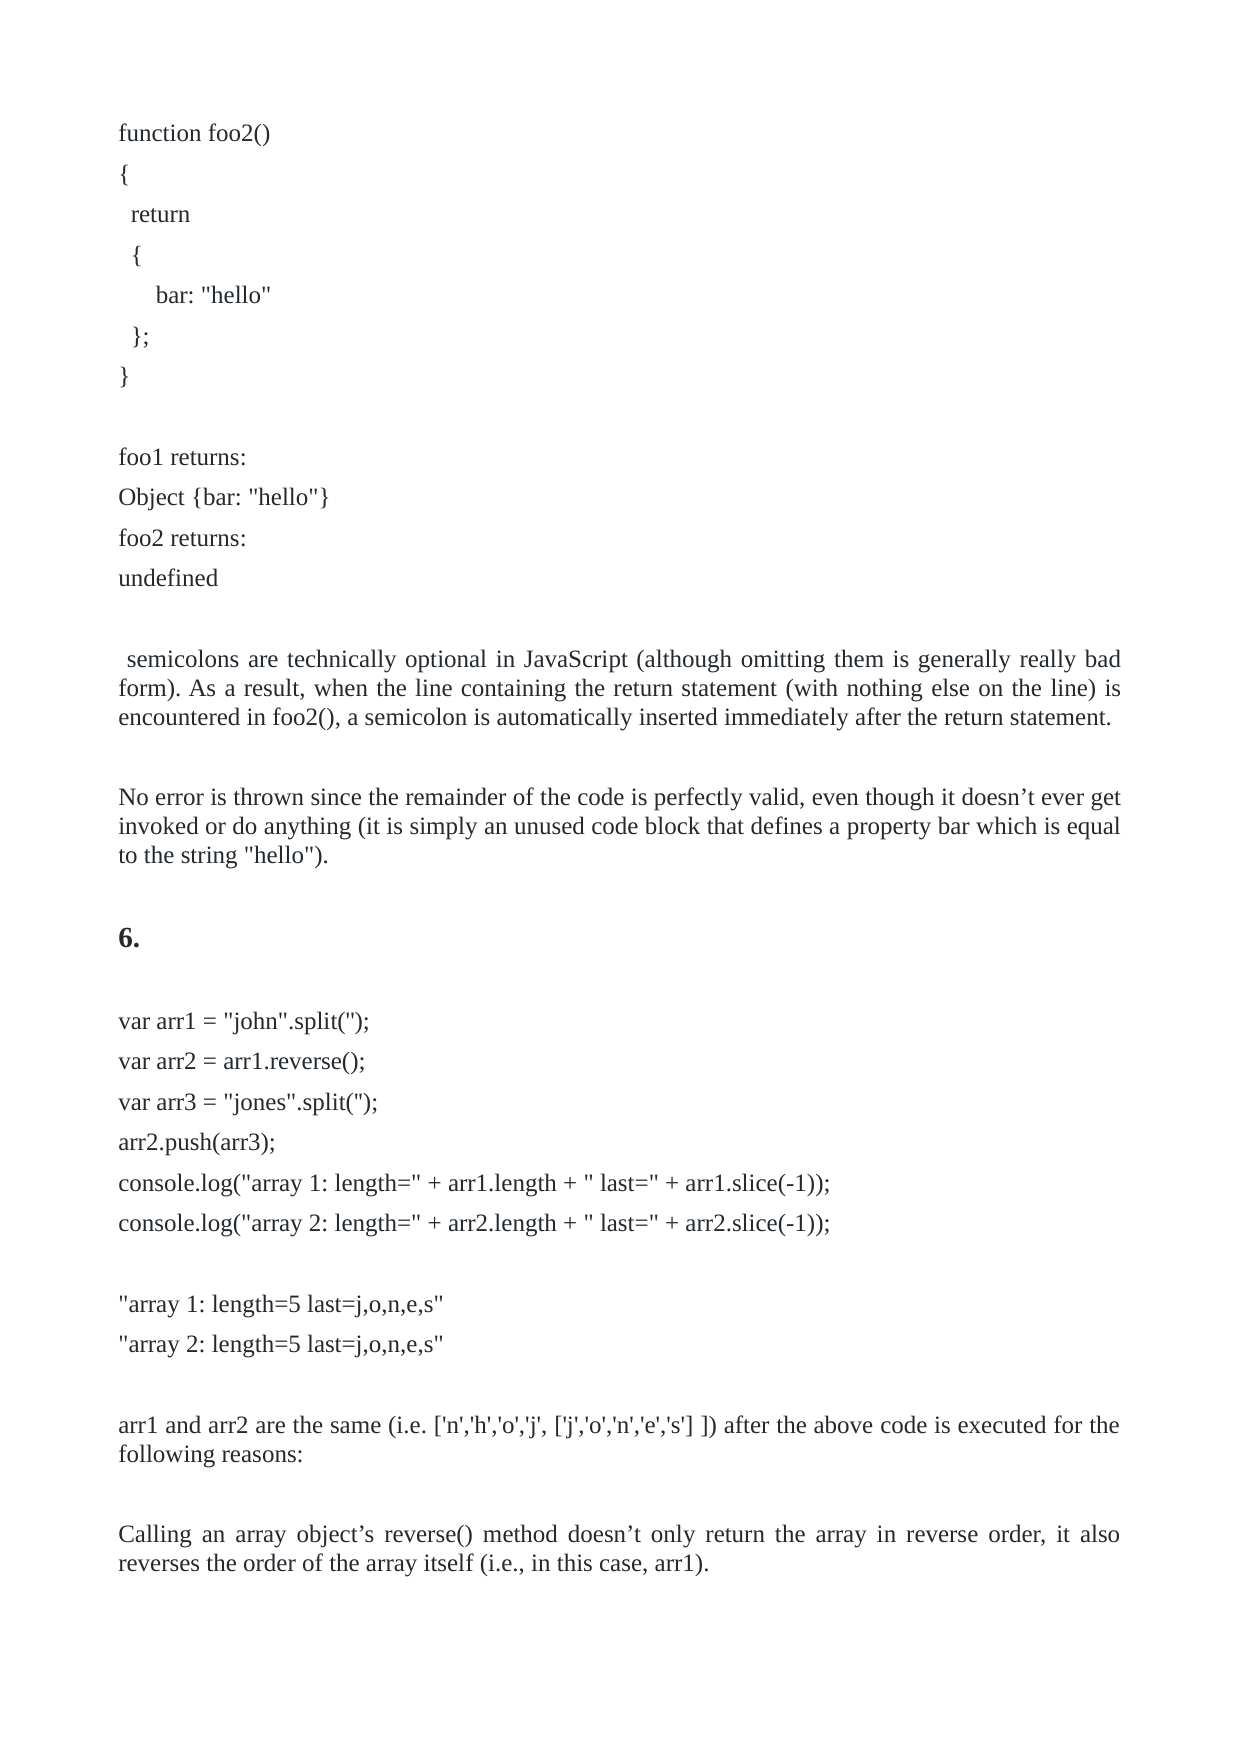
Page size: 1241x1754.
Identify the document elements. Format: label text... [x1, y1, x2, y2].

text return [118, 199, 1122, 228]
text { [118, 240, 1122, 268]
text foo2 returns: [118, 523, 1122, 552]
text bar: "hello" [118, 280, 1122, 309]
text console.log("array 2: length=" + arr2.length + " last=" + arr2.slice(-1)); [118, 1208, 1122, 1237]
text undefined [118, 563, 1122, 592]
text Object {bar: "hello"} [118, 482, 1122, 511]
text var arr3 = "jones".split(''); [118, 1087, 1122, 1116]
text } [118, 361, 1122, 390]
text No error is thrown since the remainder of the code is perfectly valid, even though it doesn’t ever get invoked or do anything (it is simply an unused code block that defines a property bar which is equal to the string "hello"). [118, 782, 1122, 868]
text function foo2() [118, 118, 1122, 147]
text arr1 and arr2 are the same (i.e. ['n','h','o','j', ['j','o','n','e','s'] ]) after the above code is executed for the following reasons: [118, 1410, 1122, 1468]
text console.log("array 1: length=" + arr1.length + " last=" + arr1.slice(-1)); [118, 1168, 1122, 1197]
text Calling an array object’s reverse() method doesn’t only return the array in reverse order, it also reverses the order of the array itself (i.e., in this case, arr1). [118, 1519, 1122, 1577]
text }; [118, 321, 1122, 349]
text "array 1: length=5 last=j,o,n,e,s" [118, 1289, 1122, 1318]
text arr2.push(arr3); [118, 1127, 1122, 1156]
text { [118, 159, 1122, 187]
text var arr1 = "john".split(''); [118, 1006, 1122, 1034]
text foo1 returns: [118, 442, 1122, 471]
text "array 2: length=5 last=j,o,n,e,s" [118, 1329, 1122, 1358]
text semicolons are technically optional in JavaScript (although omitting them is generally really bad form). As a result, when the line containing the return statement (with nothing else on the line) is encountered in foo2(), a semicolon is automatically inserted immediately after the return statement. [118, 644, 1122, 730]
text 6. [118, 920, 1122, 954]
text var arr2 = arr1.reverse(); [118, 1046, 1122, 1075]
